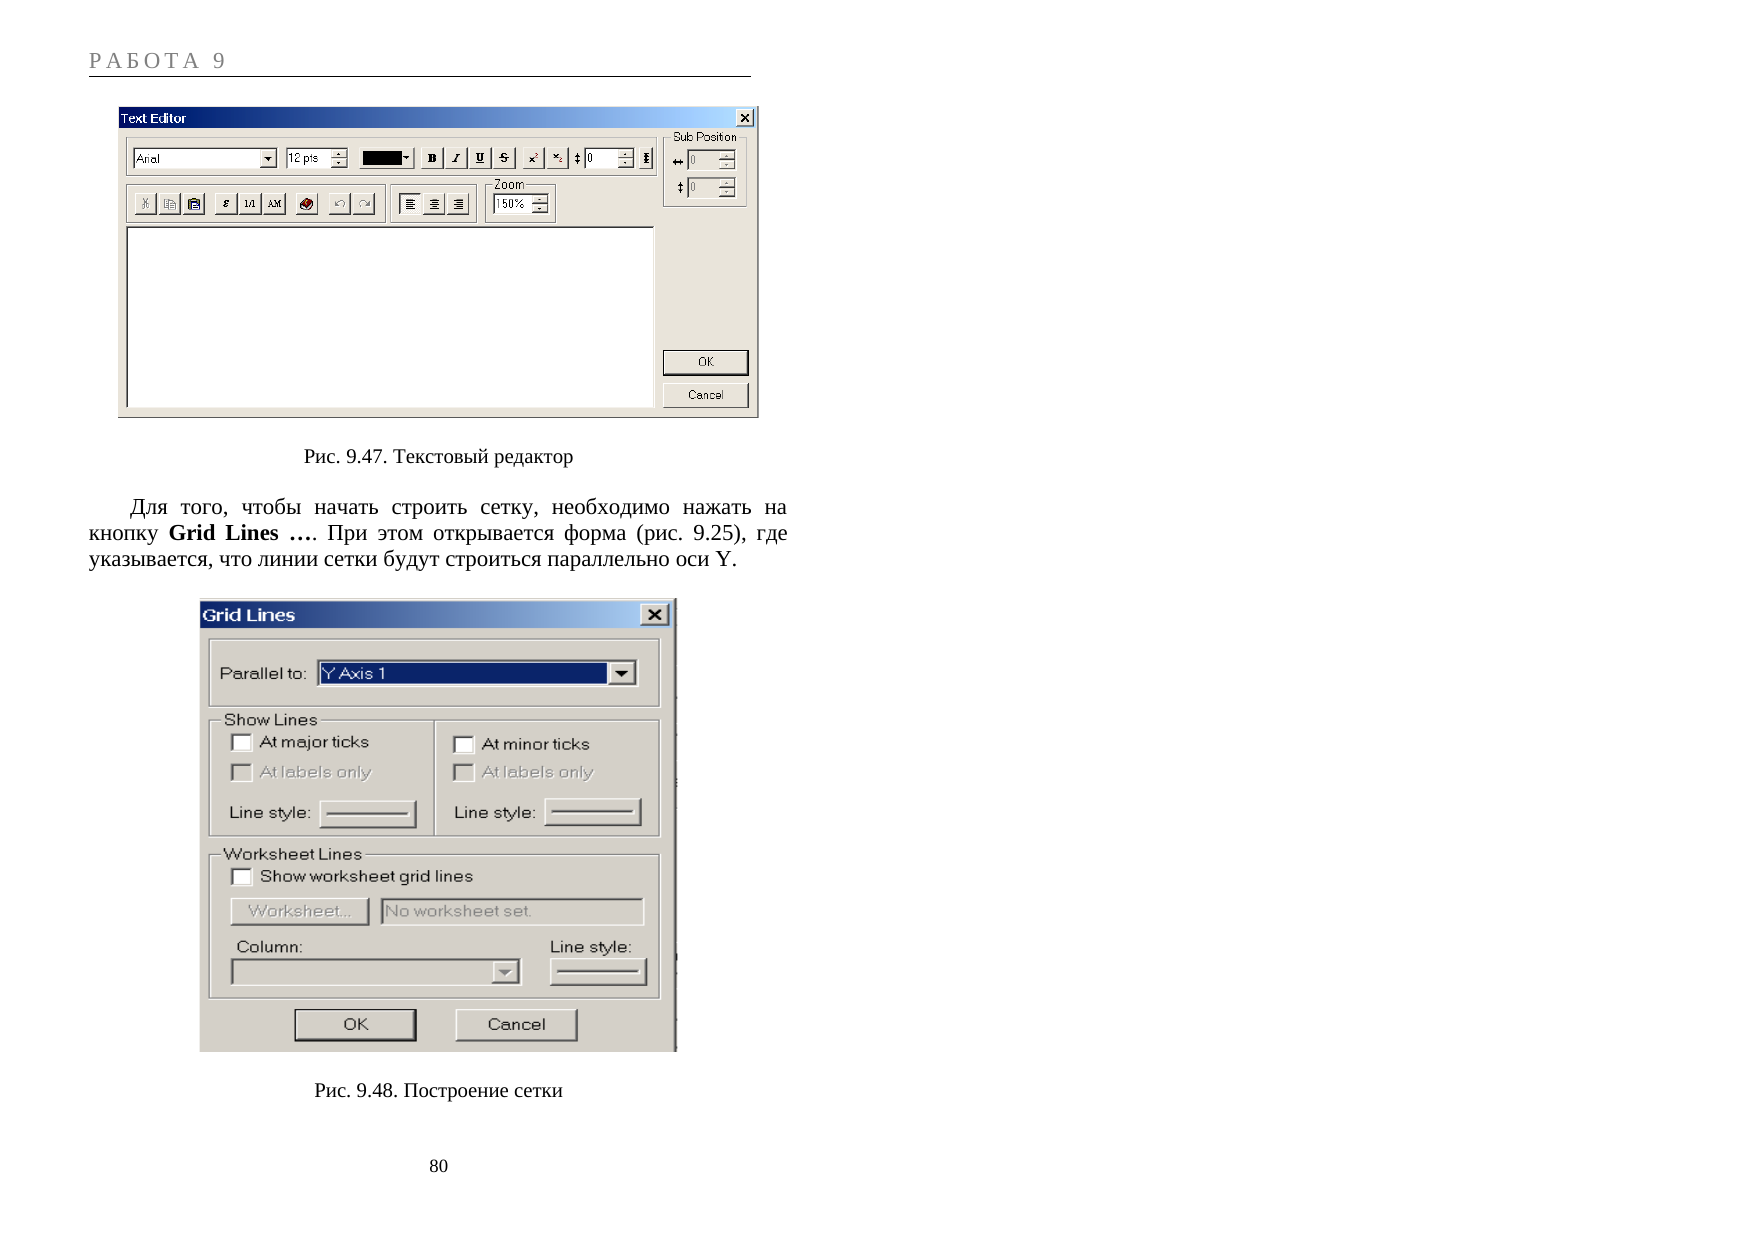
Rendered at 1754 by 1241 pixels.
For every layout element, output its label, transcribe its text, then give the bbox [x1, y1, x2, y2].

text Рис. 9.47. Текстовый редактор [89, 444, 788, 468]
picture [118, 106, 759, 418]
text Для того, чтобы начать строить сетку, необходимо нажать на кнопку Grid Lines …. При этом открывается форма (рис. 9.25), где указывается, что линии сетки будут строиться параллельно оси Y. [89, 493, 788, 572]
text Рис. 9.48. Построение сетки [89, 1078, 788, 1102]
picture [199, 598, 678, 1052]
